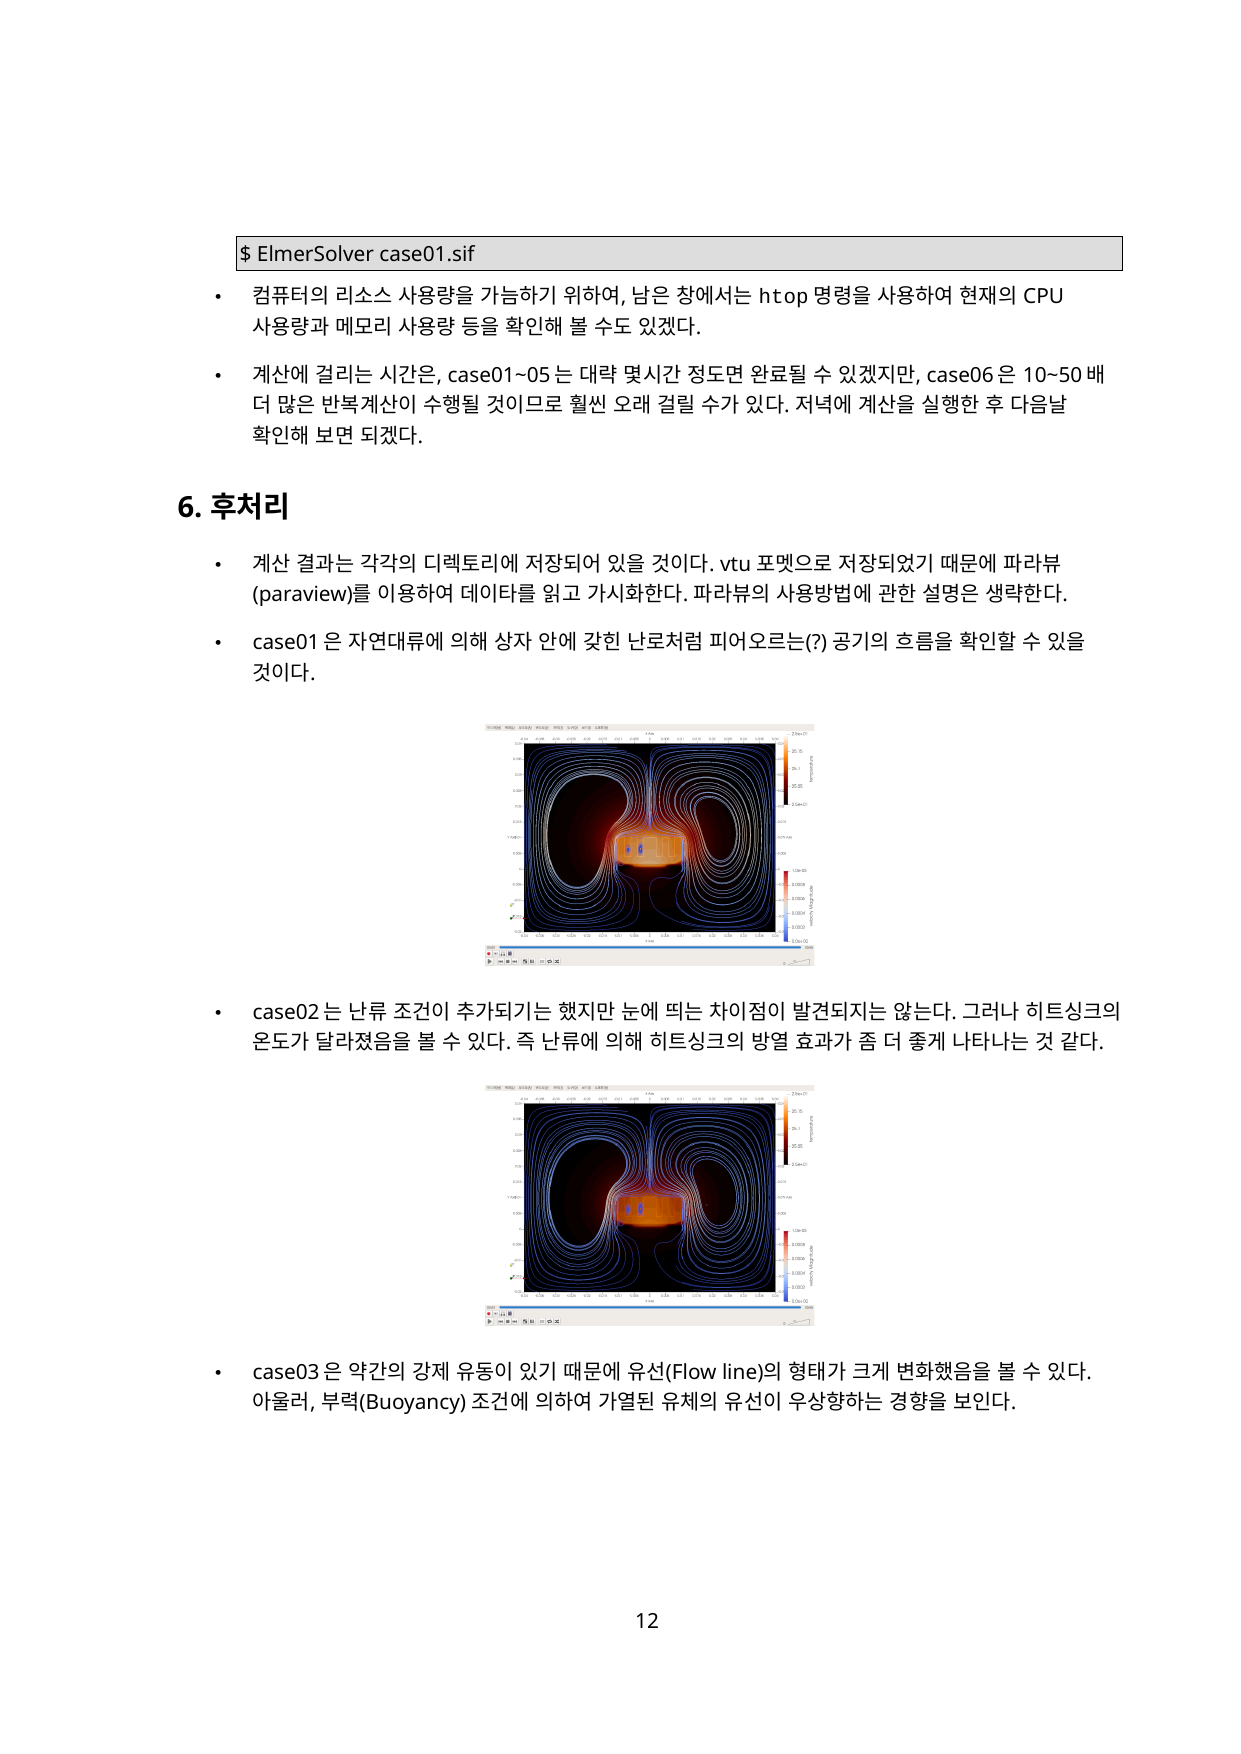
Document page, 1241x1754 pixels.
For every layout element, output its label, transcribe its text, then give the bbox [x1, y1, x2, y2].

list case03은 약간의 강제 유동이 있기 때문에 유선(Flow line)의 형태가 크게 변화했음을 볼 수 있다. 아울러, 부력(Buoyancy) 조건에 의하여 가열된 유체의 유선이 우상향하는 경향을 보인다. [215, 1355, 1122, 1416]
text $ ElmerSolver case01.sif [237, 237, 1122, 270]
list case01은 자연대류에 의해 상자 안에 갖힌 난로처럼 피어오르는(?) 공기의 흐름을 확인할 수 있을 것이다. [215, 626, 1122, 686]
list 계산에 걸리는 시간은, case01~05는 대략 몇시간 정도면 완료될 수 있겠지만, case06은 10~50배 더 많은 반복계산이 수행될 것이므로 훨씬 오래 걸릴 수가 있다. 저녁에 계산을 실행한 후 다음날 확인해 보면 되겠다. [215, 358, 1122, 449]
list 컴퓨터의 리소스 사용량을 가늠하기 위하여, 남은 창에서는 htop 명령을 사용하여 현재의 CPU 사용량과 메모리 사용량 등을 확인해 볼 수도 있겠다. [215, 279, 1122, 340]
picture [485, 724, 815, 966]
list 계산 결과는 각각의 디렉토리에 저장되어 있을 것이다. vtu 포멧으로 저장되었기 때문에 파라뷰(paraview)를 이용하여 데이타를 읽고 가시화한다. 파라뷰의 사용방법에 관한 설명은 생략한다. [215, 547, 1122, 608]
picture [485, 1085, 815, 1326]
list case02는 난류 조건이 추가되기는 했지만 눈에 띄는 차이점이 발견되지는 않는다. 그러나 히트싱크의 온도가 달라졌음을 볼 수 있다. 즉 난류에 의해 히트싱크의 방열 효과가 좀 더 좋게 나타나는 것 같다. [215, 995, 1122, 1056]
subtitle 6. 후처리 [177, 483, 1122, 526]
